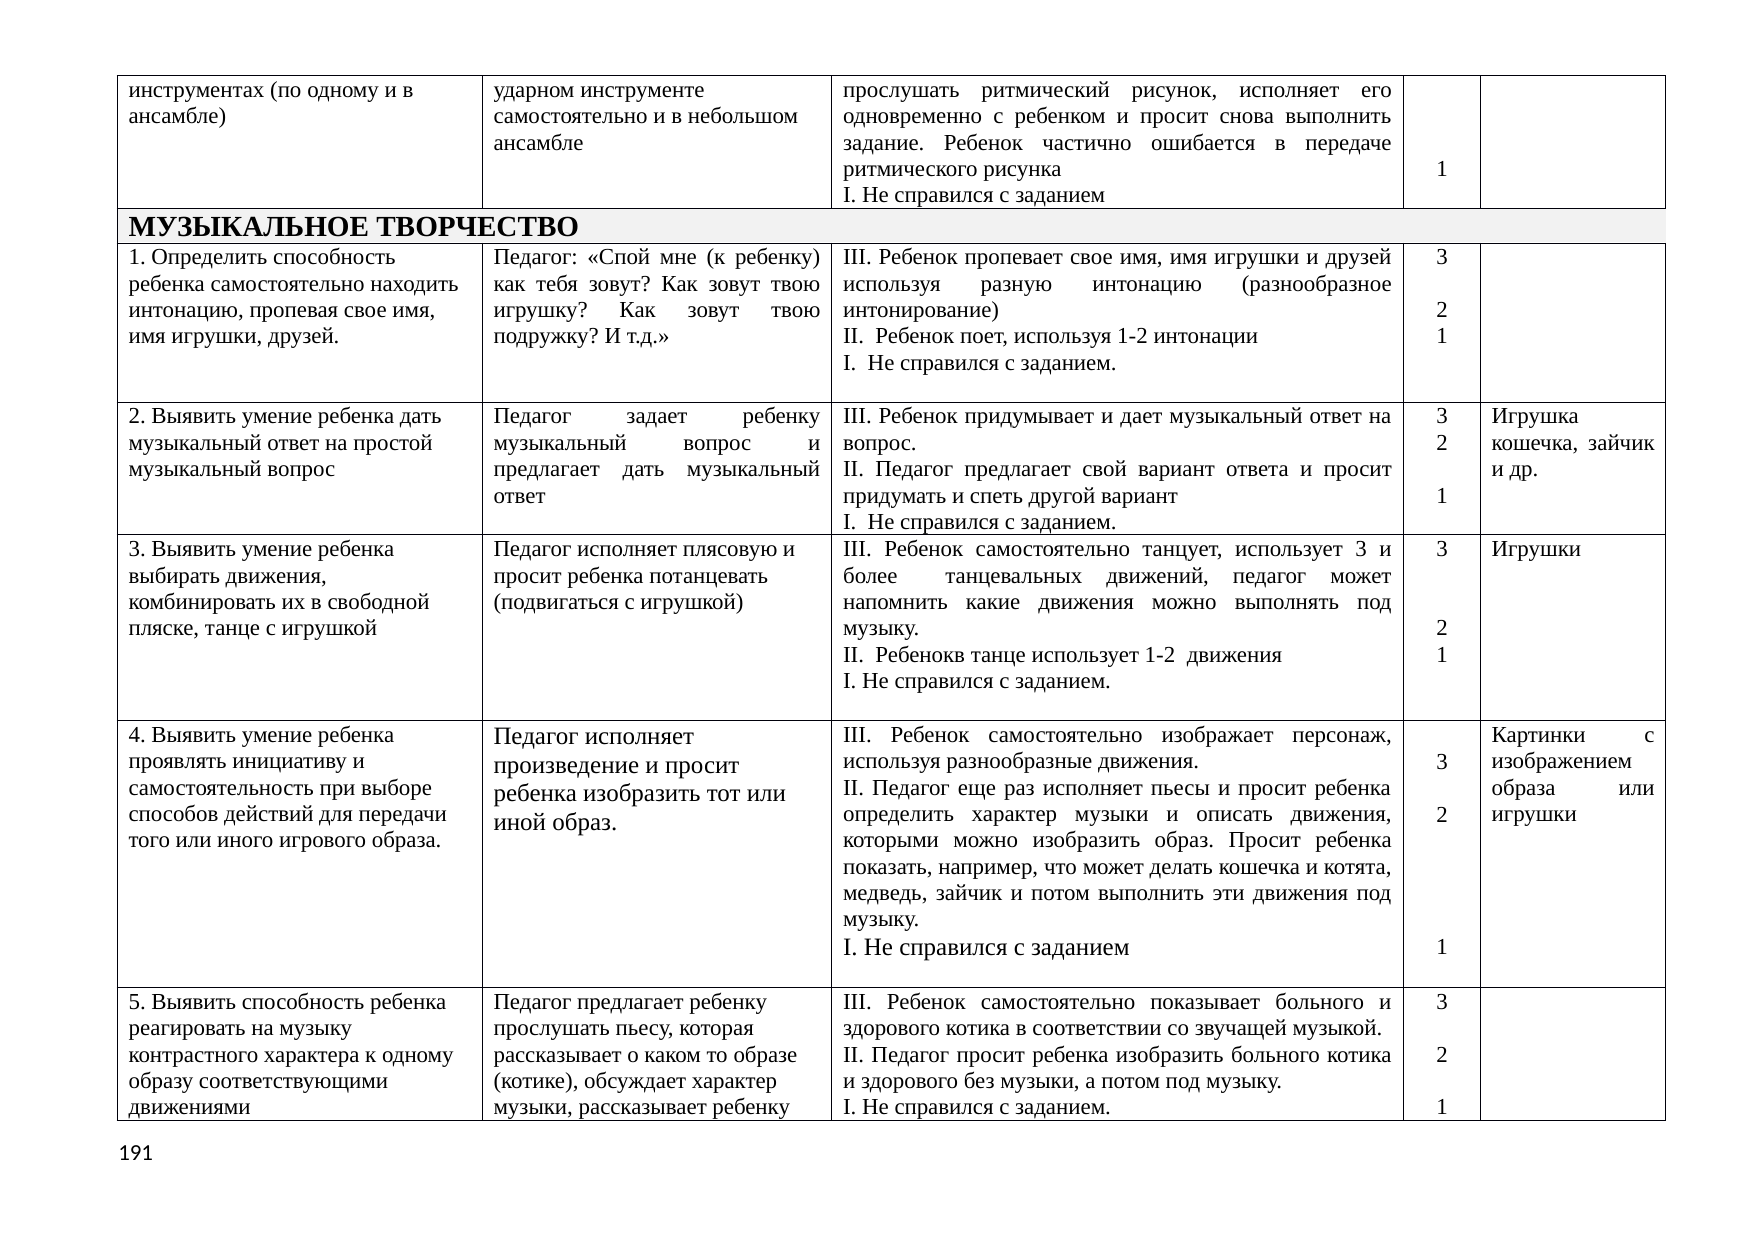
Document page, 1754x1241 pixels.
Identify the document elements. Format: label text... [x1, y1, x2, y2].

table_cell [1481, 988, 1665, 1120]
table_cell ударном инструменте самостоятельно и в небольшом ансамбле [483, 76, 831, 208]
table_cell 3 2 1 [1404, 988, 1480, 1120]
table_cell 3 2 1 [1404, 403, 1480, 534]
table_cell III. Ребенок самостоятельно изображает персонаж, используя разнообразные движения. II. Педагог еще раз исполняет пьесы и просит ребенка определить характер музыки и описать движения, которыми можно изобразить образ. Просит ребенка показать, например, что может делать кошечка и котята, медведь, зайчик и потом выполнить эти движения под музыку. I. Не справился с заданием [832, 721, 1403, 987]
table_cell Педагог задает ребенку музыкальный вопрос и предлагает дать музыкальный ответ [483, 403, 831, 534]
table_cell 1. Определить способность ребенка самостоятельно находить интонацию, пропевая свое имя, имя игрушки, друзей. [118, 244, 482, 402]
table_cell Педагог предлагает ребенку прослушать пьесу, которая рассказывает о каком то образе (котике), обсуждает характер музыки, рассказывает ребенку [483, 988, 831, 1120]
table_cell Педагог исполняет плясовую и просит ребенка потанцевать (подвигаться с игрушкой) [483, 535, 831, 720]
table_cell III. Ребенок придумывает и дает музыкальный ответ на вопрос. II. Педагог предлагает свой вариант ответа и просит придумать и спеть другой вариант I. Не справился с заданием. [832, 403, 1403, 534]
table_cell 3 2 1 [1404, 535, 1480, 720]
table_cell Игрушка кошечка, зайчик и др. [1481, 403, 1665, 534]
table_cell 3 2 1 [1404, 721, 1480, 987]
table_cell [1481, 244, 1665, 402]
table_cell III. Ребенок самостоятельно показывает больного и здорового котика в соответствии со звучащей музыкой. II. Педагог просит ребенка изобразить больного котика и здорового без музыки, а потом под музыку. I. Не справился с заданием. [832, 988, 1403, 1120]
table_cell 4. Выявить умение ребенка проявлять инициативу и самостоятельность при выборе способов действий для передачи того или иного игрового образа. [118, 721, 482, 987]
table_cell 5. Выявить способность ребенка реагировать на музыку контрастного характера к одному образу соответствующими движениями [118, 988, 482, 1120]
table_cell [1481, 76, 1665, 208]
table_cell 3 2 1 [1404, 244, 1480, 402]
table_cell МУЗЫКАЛЬНОЕ ТВОРЧЕСТВО [118, 209, 1666, 242]
table_cell III. Ребенок пропевает свое имя, имя игрушки и друзей используя разную интонацию (разнообразное интонирование) II. Ребенок поет, используя 1-2 интонации I. Не справился с заданием. [832, 244, 1403, 402]
table_cell 3. Выявить умение ребенка выбирать движения, комбинировать их в свободной пляске, танце с игрушкой [118, 535, 482, 720]
table_cell прослушать ритмический рисунок, исполняет его одновременно с ребенком и просит снова выполнить задание. Ребенок частично ошибается в передаче ритмического рисунка I. Не справился с заданием [832, 76, 1403, 208]
table_cell 2. Выявить умение ребенка дать музыкальный ответ на простой музыкальный вопрос [118, 403, 482, 534]
table_cell Игрушки [1481, 535, 1665, 720]
table_cell Педагог исполняет произведение и просит ребенка изобразить тот или иной образ. [483, 721, 831, 987]
table_cell инструментах (по одному и в ансамбле) [118, 76, 482, 208]
table_cell 1 [1404, 76, 1480, 208]
table_cell III. Ребенок самостоятельно танцует, использует 3 и более танцевальных движений, педагог может напомнить какие движения можно выполнять под музыку. II. Ребенокв танце использует 1-2 движения I. Не справился с заданием. [832, 535, 1403, 720]
table_cell Картинки с изображением образа или игрушки [1481, 721, 1665, 987]
table_cell Педагог: «Спой мне (к ребенку) как тебя зовут? Как зовут твою игрушку? Как зовут твою подружку? И т.д.» [483, 244, 831, 402]
